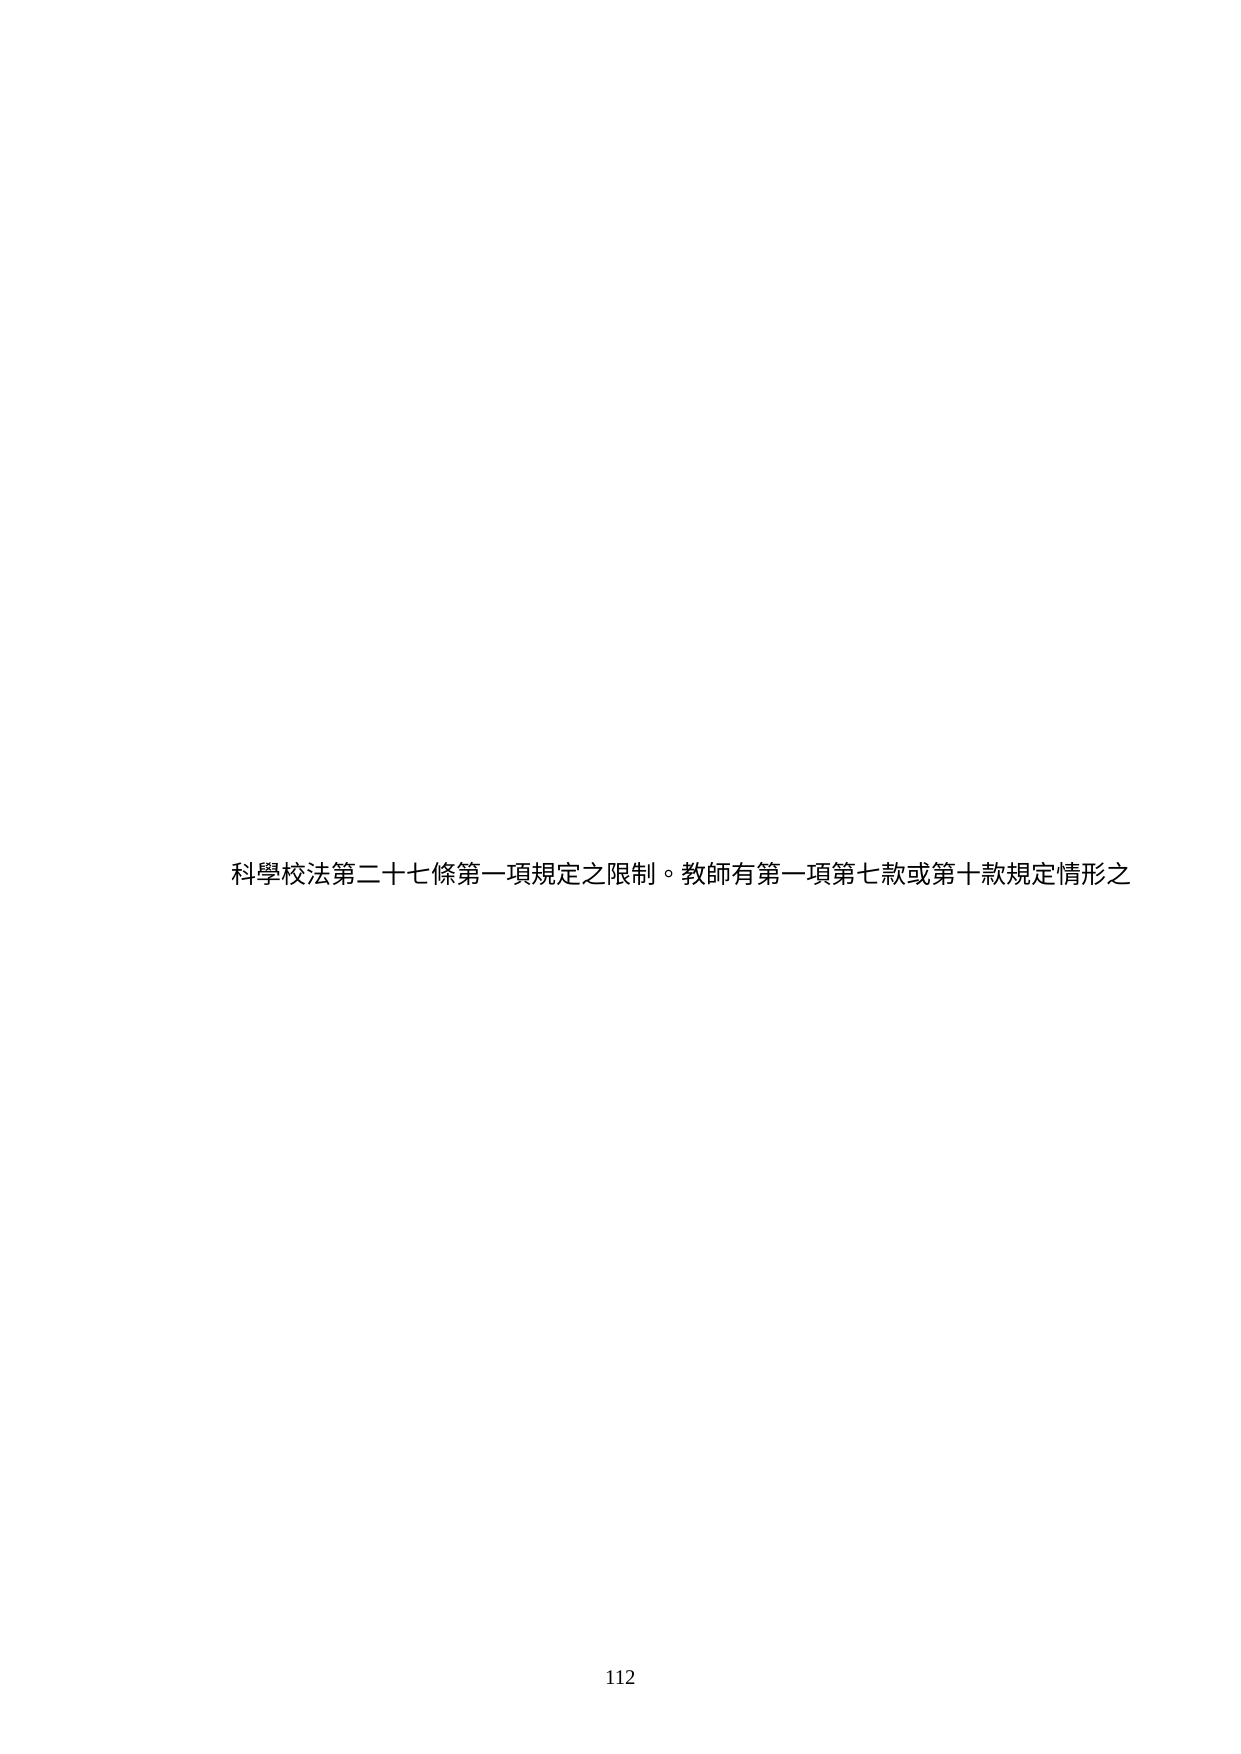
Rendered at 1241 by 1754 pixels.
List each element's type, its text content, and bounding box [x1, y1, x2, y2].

text 科學校法第二十七條第一項規定之限制。教師有第一項第七款或第十款規定情形之 [231, 831, 1134, 893]
